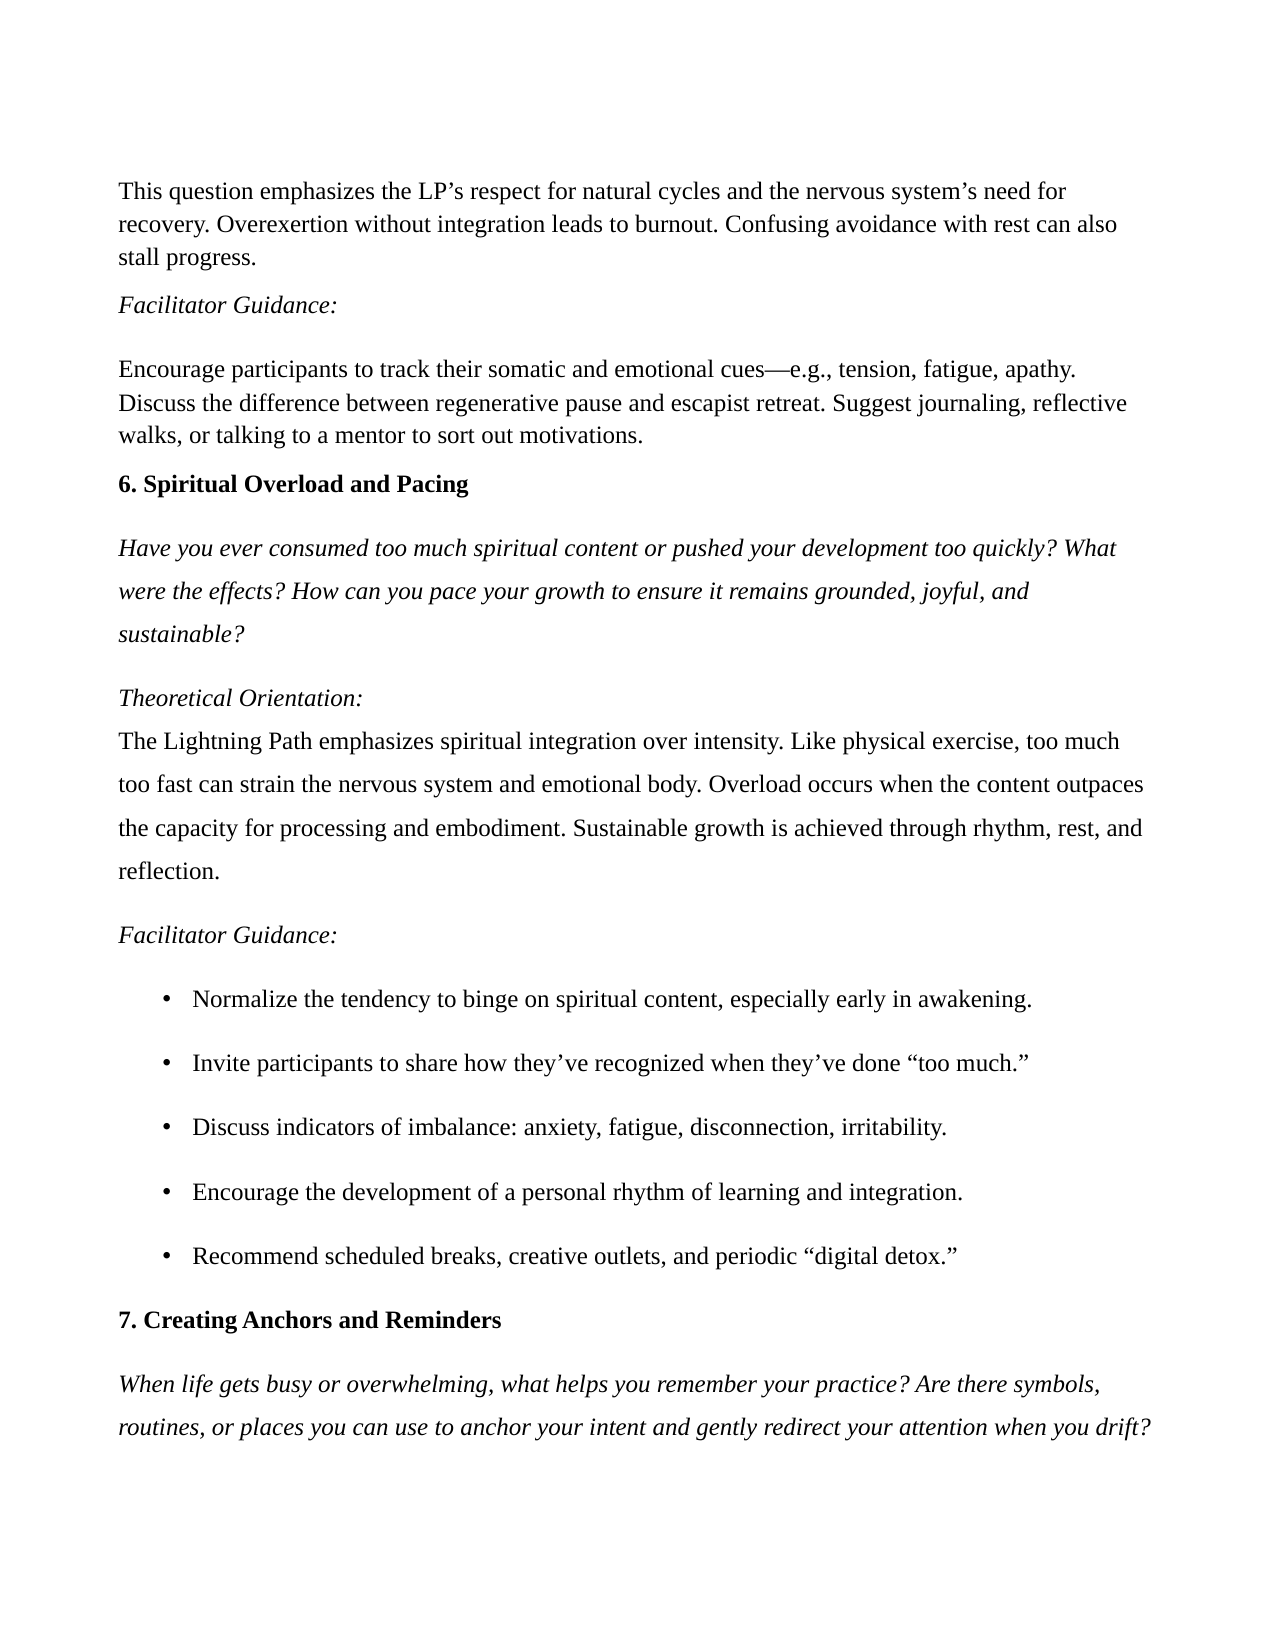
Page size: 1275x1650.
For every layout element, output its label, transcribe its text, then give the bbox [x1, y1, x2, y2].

text Have you ever consumed too much spiritual content or pushed your development too quickly? What were the effects? How can you pace your growth to ensure it remains grounded, joyful, and sustainable? [118, 533, 1157, 648]
text When life gets busy or overwhelming, what helps you remember your practice? Are there symbols, routines, or places you can use to anchor your intent and gently redirect your attention when you drift? [118, 1369, 1157, 1441]
text Theoretical Orientation: The Lightning Path emphasizes spiritual integration over intensity. Like physical exercise, too much too fast can strain the nervous system and emotional body. Overload occurs when the content outpaces the capacity for processing and embodiment. Sustainable growth is achieved through rhythm, rest, and reflection. [118, 683, 1157, 884]
list Recommend scheduled breaks, creative outlets, and periodic “digital detox.” [162, 1241, 1157, 1269]
text 7. Creating Anchors and Reminders [118, 1305, 1157, 1334]
text 6. Spiritual Overload and Pacing [118, 469, 1157, 497]
text This question emphasizes the LP’s respect for natural cycles and the nervous system’s need for recovery. Overexertion without integration leads to burnout. Confusing avoidance with rest can also stall progress. [118, 176, 1157, 271]
list Encourage the development of a personal rhythm of learning and integration. [162, 1177, 1157, 1205]
text Facilitator Guidance: [118, 920, 1157, 949]
list Discuss indicators of imbalance: anxiety, fatigue, disconnection, irritability. [162, 1112, 1157, 1141]
list Invite participants to share how they’ve recognized when they’ve done “too much.” [162, 1048, 1157, 1077]
text Facilitator Guidance: [118, 290, 1157, 319]
text Encourage participants to track their somatic and emotional cues—e.g., tension, fatigue, apathy. Discuss the difference between regenerative pause and escapist retreat. Suggest journaling, reflective walks, or talking to a mentor to sort out motivations. [118, 354, 1157, 449]
list Normalize the tendency to binge on spiritual content, especially early in awakening. [162, 984, 1157, 1013]
